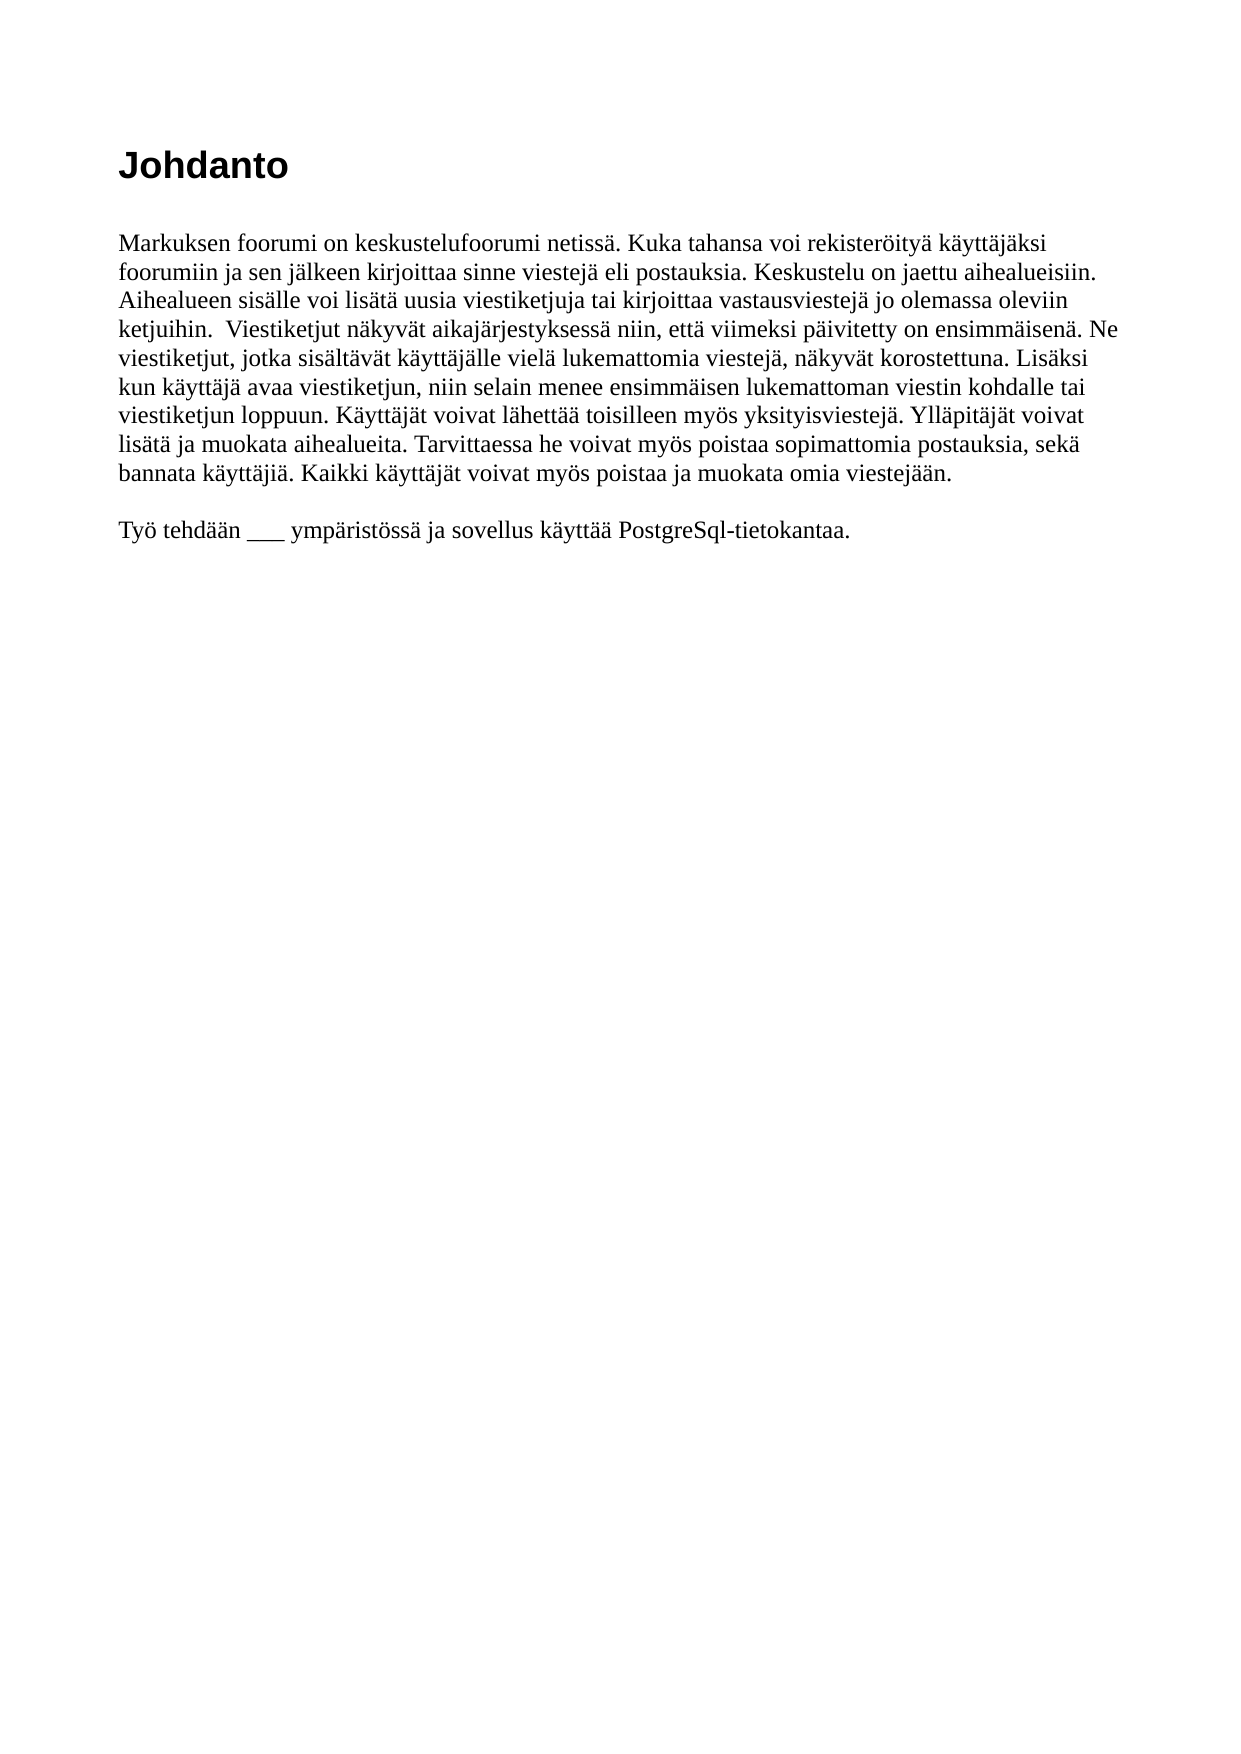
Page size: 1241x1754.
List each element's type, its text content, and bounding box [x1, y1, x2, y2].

text Markuksen foorumi on keskustelufoorumi netissä. Kuka tahansa voi rekisteröityä käyttäjäksi foorumiin ja sen jälkeen kirjoittaa sinne viestejä eli postauksia. Keskustelu on jaettu aihealueisiin. Aihealueen sisälle voi lisätä uusia viestiketjuja tai kirjoittaa vastausviestejä jo olemassa oleviin ketjuihin. Viestiketjut näkyvät aikajärjestyksessä niin, että viimeksi päivitetty on ensimmäisenä. Ne viestiketjut, jotka sisältävät käyttäjälle vielä lukemattomia viestejä, näkyvät korostettuna. Lisäksi kun käyttäjä avaa viestiketjun, niin selain menee ensimmäisen lukemattoman viestin kohdalle tai viestiketjun loppuun. Käyttäjät voivat lähettää toisilleen myös yksityisviestejä. Ylläpitäjät voivat lisätä ja muokata aihealueita. Tarvittaessa he voivat myös poistaa sopimattomia postauksia, sekä bannata käyttäjiä. Kaikki käyttäjät voivat myös poistaa ja muokata omia viestejään. [118, 228, 1122, 487]
subtitle Johdanto [118, 143, 1122, 187]
text Työ tehdään ___ ympäristössä ja sovellus käyttää PostgreSql-tietokantaa. [118, 516, 1122, 544]
